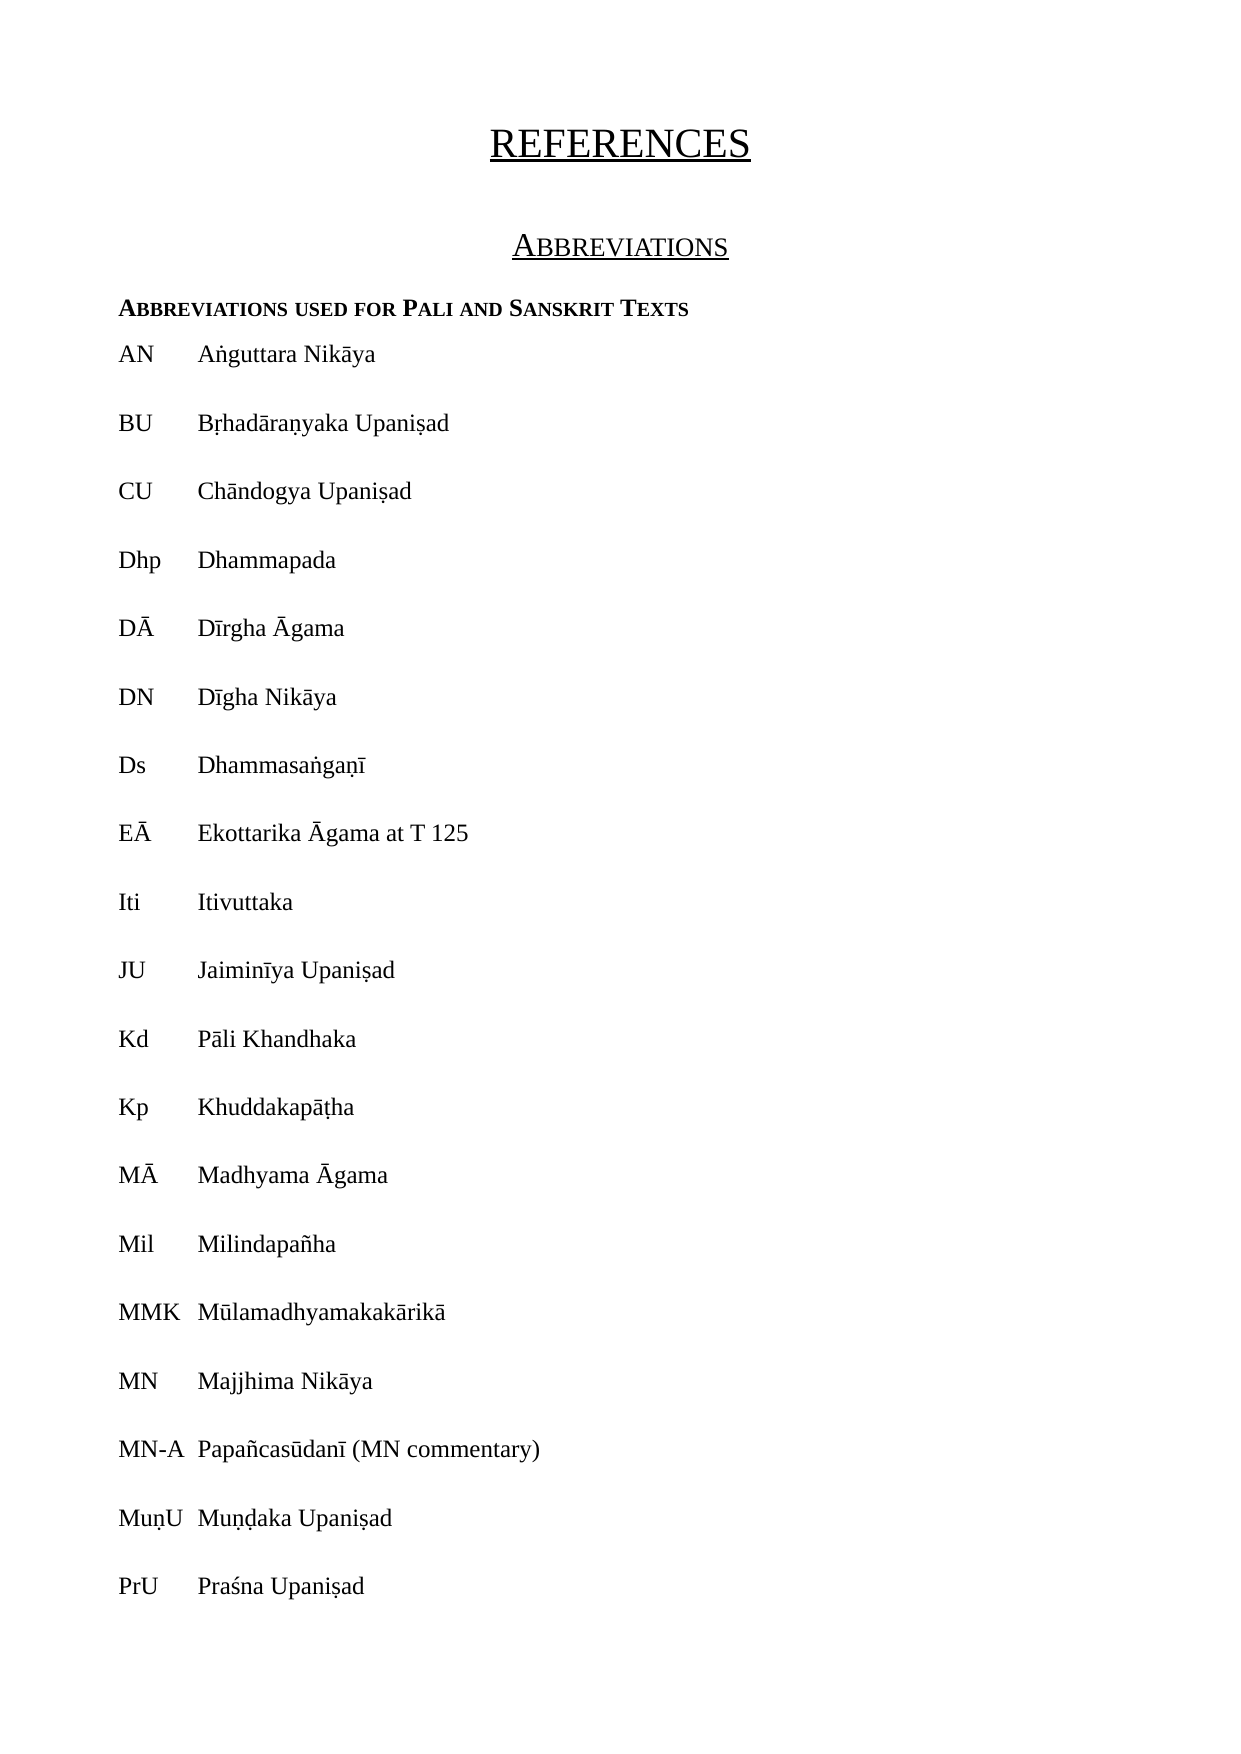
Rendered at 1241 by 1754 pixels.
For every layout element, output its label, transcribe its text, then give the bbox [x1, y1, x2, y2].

table_cell Pāli Khandhaka [197, 1006, 578, 1074]
table_cell Muṇḍaka Upaniṣad [197, 1485, 578, 1553]
table_cell Praśna Upaniṣad [197, 1554, 578, 1622]
table_cell Bṛhadāraṇyaka Upaniṣad [197, 390, 578, 458]
table_cell Kd [118, 1006, 197, 1074]
table_cell CU [118, 459, 197, 527]
table_cell DN [118, 664, 197, 732]
table_cell Ds [118, 732, 197, 801]
text Abbreviations used for Pali and Sanskrit Texts [118, 293, 1122, 322]
table_cell Dhammapada [197, 527, 578, 595]
table_cell Milindapañha [197, 1211, 578, 1280]
table_header Aṅguttara Nikāya [197, 322, 578, 390]
table_cell Dīgha Nikāya [197, 664, 578, 732]
table_cell MN [118, 1348, 197, 1417]
table_cell MMK [118, 1280, 197, 1348]
table_cell Dhammasaṅgaṇī [197, 732, 578, 801]
subtitle References [118, 118, 1122, 166]
table_cell Kp [118, 1075, 197, 1143]
table_cell Mūlamadhyamakakārikā [197, 1280, 578, 1348]
table_cell Madhyama Āgama [197, 1143, 578, 1211]
table_cell MĀ [118, 1143, 197, 1211]
table_header AN [118, 322, 197, 390]
table_cell MN-A [118, 1417, 197, 1485]
table_cell Majjhima Nikāya [197, 1348, 578, 1417]
table_cell Ekottarika Āgama at T 125 [197, 801, 578, 869]
table_cell MuṇU [118, 1485, 197, 1553]
table_cell Dhp [118, 527, 197, 595]
table_cell Itivuttaka [197, 869, 578, 938]
subtitle Abbreviations [118, 225, 1122, 263]
table_cell EĀ [118, 801, 197, 869]
table_cell DĀ [118, 595, 197, 664]
table_cell BU [118, 390, 197, 458]
table_cell Jaiminīya Upaniṣad [197, 938, 578, 1006]
table_cell JU [118, 938, 197, 1006]
table_cell Chāndogya Upaniṣad [197, 459, 578, 527]
table_cell PrU [118, 1554, 197, 1622]
table_cell Mil [118, 1211, 197, 1280]
table_cell Khuddakapāṭha [197, 1075, 578, 1143]
table_cell Dīrgha Āgama [197, 595, 578, 664]
table_cell Papañcasūdanī (MN commentary) [197, 1417, 578, 1485]
table_cell Iti [118, 869, 197, 938]
